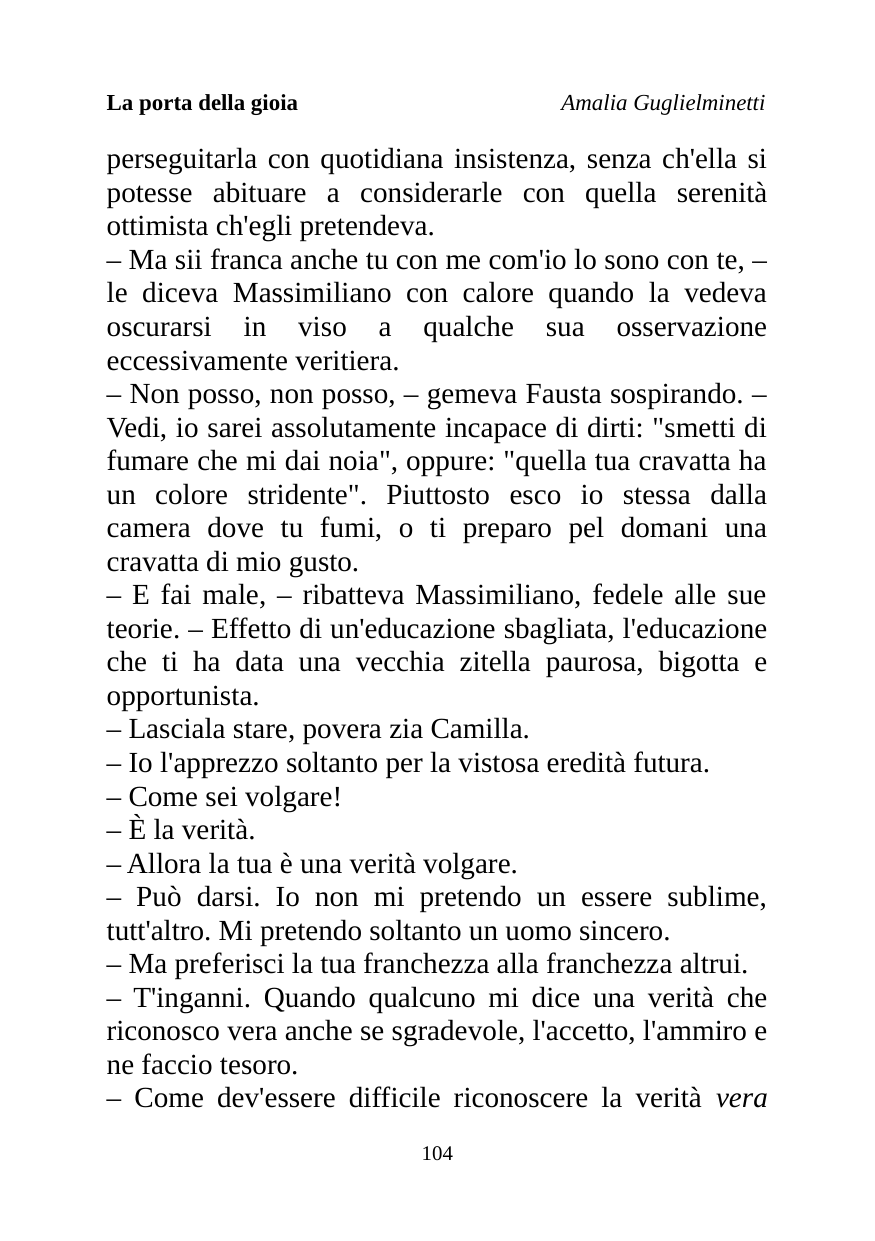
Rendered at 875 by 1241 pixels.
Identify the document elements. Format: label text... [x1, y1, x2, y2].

text – Allora la tua è una verità volgare. [106, 846, 768, 879]
text – Lasciala stare, povera zia Camilla. [106, 712, 768, 745]
text perseguitarla con quotidiana insistenza, senza ch'ella si potesse abituare a considerarle con quella serenità ottimista ch'egli pretendeva. [106, 141, 768, 242]
text – Come dev'essere difficile riconoscere la verità vera [106, 1081, 768, 1114]
text – Può darsi. Io non mi pretendo un essere sublime, tutt'altro. Mi pretendo soltanto un uomo sincero. [106, 879, 768, 946]
text – È la verità. [106, 812, 768, 846]
text – Io l'apprezzo soltanto per la vistosa eredità futura. [106, 745, 768, 779]
text – E fai male, – ribatteva Massimiliano, fedele alle sue teorie. – Effetto di un'educazione sbagliata, l'educazione che ti ha data una vecchia zitella paurosa, bigotta e opportunista. [106, 577, 768, 712]
text – T'inganni. Quando qualcuno mi dice una verità che riconosco vera anche se sgradevole, l'accetto, l'ammiro e ne faccio tesoro. [106, 980, 768, 1081]
text – Ma preferisci la tua franchezza alla franchezza altrui. [106, 946, 768, 980]
text – Non posso, non posso, – gemeva Fausta sospirando. – Vedi, io sarei assolutamente incapace di dirti: "smetti di fumare che mi dai noia", oppure: "quella tua cravatta ha un colore stridente". Piuttosto esco io stessa dalla camera dove tu fumi, o ti preparo pel domani una cravatta di mio gusto. [106, 376, 768, 577]
text – Come sei volgare! [106, 779, 768, 812]
text – Ma sii franca anche tu con me com'io lo sono con te, – le diceva Massimiliano con calore quando la vedeva oscurarsi in viso a qualche sua osservazione eccessivamente veritiera. [106, 242, 768, 376]
